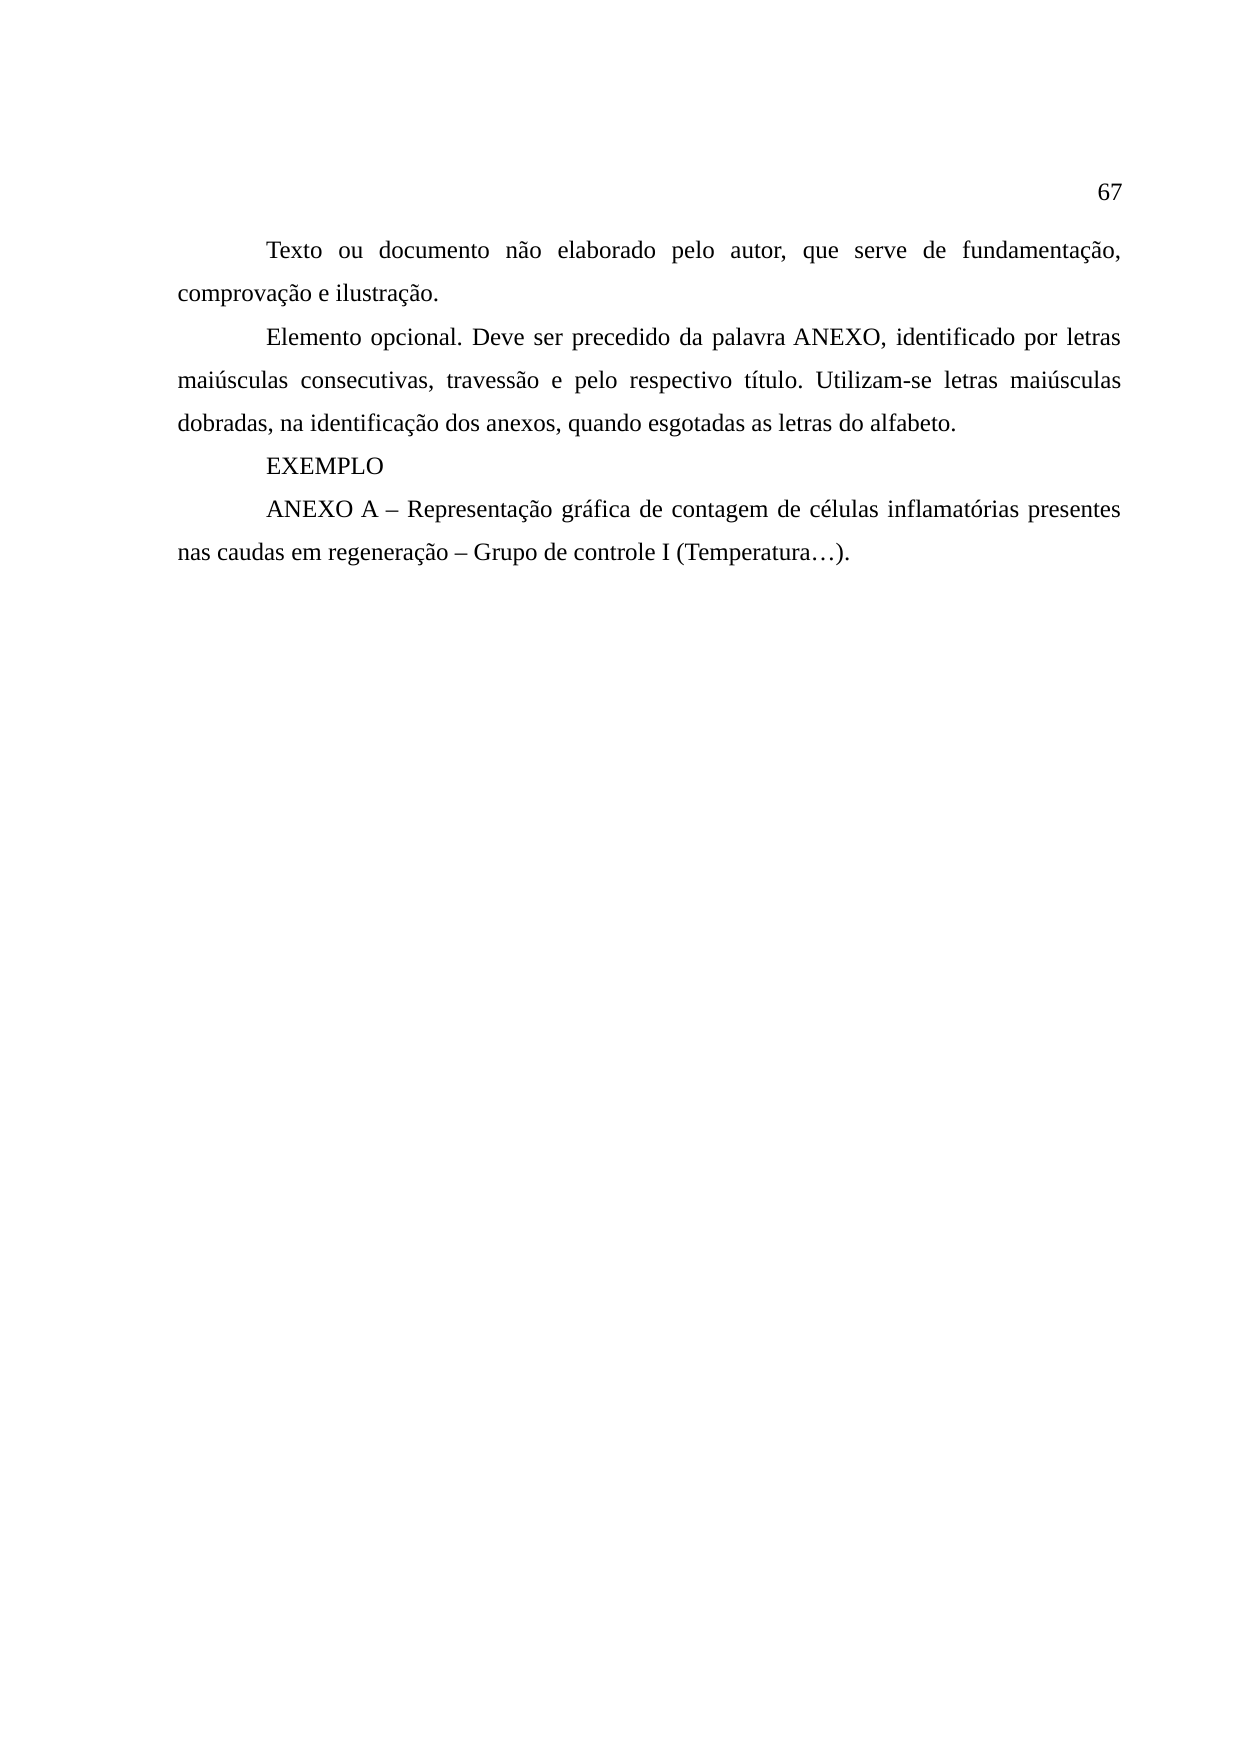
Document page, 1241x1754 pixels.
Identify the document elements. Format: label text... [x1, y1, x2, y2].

text EXEMPLO [177, 451, 1122, 480]
text Texto ou documento não elaborado pelo autor, que serve de fundamentação, comprovação e ilustração. [177, 235, 1122, 307]
text Elemento opcional. Deve ser precedido da palavra ANEXO, identificado por letras maiúsculas consecutivas, travessão e pelo respectivo título. Utilizam-se letras maiúsculas dobradas, na identificação dos anexos, quando esgotadas as letras do alfabeto. [177, 322, 1122, 437]
text ANEXO A – Representação gráfica de contagem de células inflamatórias presentes nas caudas em regeneração – Grupo de controle I (Temperatura…). [177, 494, 1122, 566]
